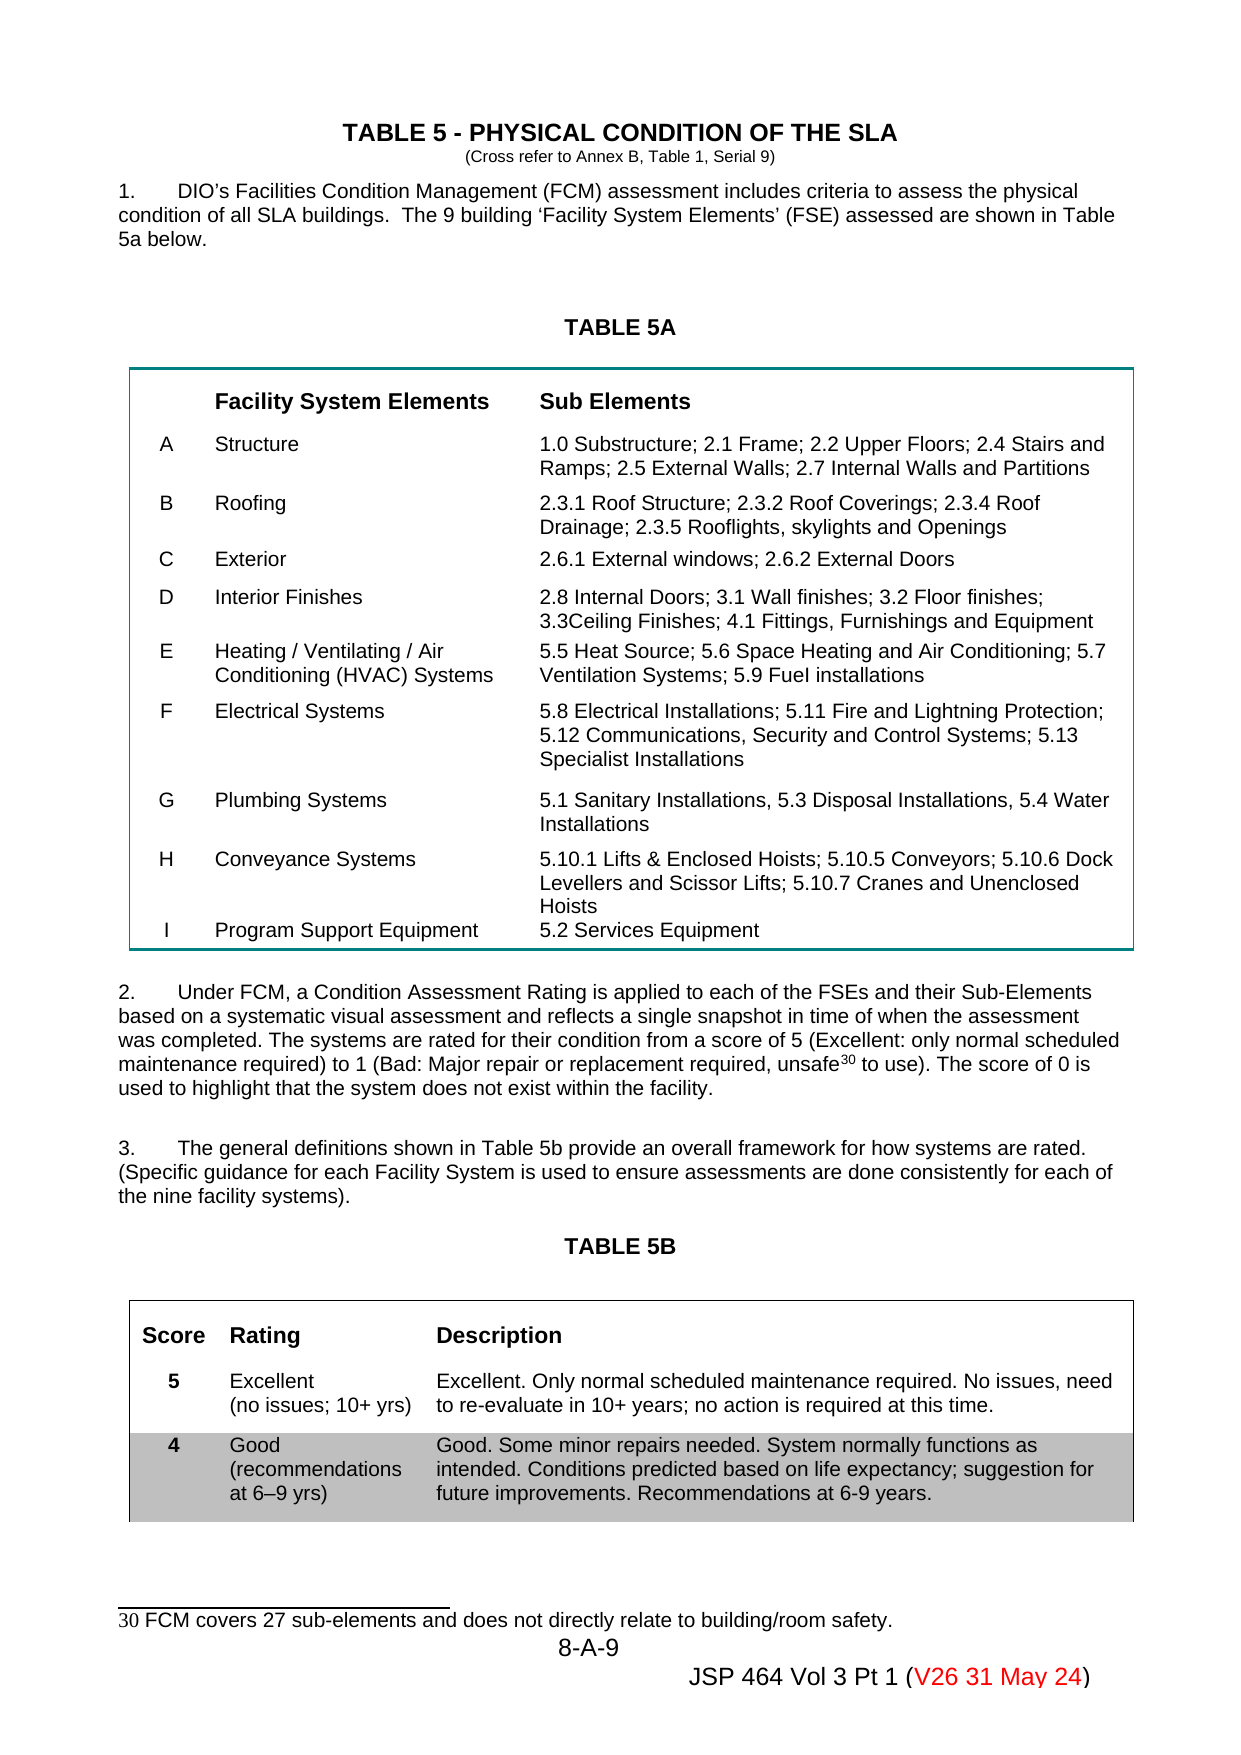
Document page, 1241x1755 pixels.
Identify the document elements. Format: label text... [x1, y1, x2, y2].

text 1. DIO’s Facilities Condition Management (FCM) assessment includes criteria to assess the physical condition of all SLA buildings. The 9 building ‘Facility System Elements’ (FSE) assessed are shown in Table 5a below. [118, 178, 1122, 250]
table_cell 5.1 Sanitary Installations, 5.3 Disposal Installations, 5.4 Water Installations [528, 788, 1133, 846]
table_cell Good. Some minor repairs needed. System normally functions as intended. Conditions predicted based on life expectancy; suggestion for future improvements. Recommendations at 6-9 years. [425, 1433, 1133, 1522]
text TABLE 5A [118, 314, 1122, 341]
table_cell Plumbing Systems [203, 788, 528, 846]
table_cell B [130, 491, 203, 547]
table_cell Excellent. Only normal scheduled maintenance required. No issues, need to re-evaluate in 10+ years; no action is required at this time. [425, 1369, 1133, 1432]
table_cell E [130, 639, 203, 699]
table_header Description [425, 1301, 1133, 1369]
table_header Facility System Elements [203, 370, 528, 431]
table_cell Heating / Ventilating / Air Conditioning (HVAC) Systems [203, 639, 528, 699]
table_header [130, 370, 203, 431]
table_header Rating [218, 1301, 425, 1369]
text TABLE 5 - PHYSICAL CONDITION OF THE SLA [118, 118, 1122, 147]
table_cell 5.8 Electrical Installations; 5.11 Fire and Lightning Protection; 5.12 Communications, Security and Control Systems; 5.13 Specialist Installations [528, 699, 1133, 787]
table_cell 5.5 Heat Source; 5.6 Space Heating and Air Conditioning; 5.7 Ventilation Systems; 5.9 FueI installations [528, 639, 1133, 699]
table_cell Excellent (no issues; 10+ yrs) [218, 1369, 425, 1432]
table_cell C [130, 547, 203, 584]
table_cell Electrical Systems [203, 699, 528, 787]
table_cell D [130, 585, 203, 639]
table_cell 5.2 Services Equipment [528, 918, 1133, 948]
table_cell F [130, 699, 203, 787]
table_cell 5 [130, 1369, 218, 1432]
table_cell Good (recommendations at 6–9 yrs) [218, 1433, 425, 1522]
text 2. Under FCM, a Condition Assessment Rating is applied to each of the FSEs and their Sub-Elements based on a systematic visual assessment and reflects a single snapshot in time of when the assessment was completed. The systems are rated for their condition from a score of 5 (Excellent: only normal scheduled maintenance required) to 1 (Bad: Major repair or replacement required, unsafe to use). The score of 0 is used to highlight that the system does not exist within the facility. [118, 979, 1122, 1099]
text 3. The general definitions shown in Table 5b provide an overall framework for how systems are rated. (Specific guidance for each Facility System is used to ensure assessments are done consistently for each of the nine facility systems). [118, 1136, 1122, 1208]
table_cell 2.6.1 External windows; 2.6.2 External Doors [528, 547, 1133, 584]
text FCM covers 27 sub-elements and does not directly relate to building/room safety. [118, 1608, 1122, 1632]
table_cell I [130, 918, 203, 948]
table_cell Roofing [203, 491, 528, 547]
table_header Score [130, 1301, 218, 1369]
text (Cross refer to Annex B, Table 1, Serial 9) [118, 147, 1122, 166]
table_cell Interior Finishes [203, 585, 528, 639]
table_cell 2.3.1 Roof Structure; 2.3.2 Roof Coverings; 2.3.4 Roof Drainage; 2.3.5 Rooflights, skylights and Openings [528, 491, 1133, 547]
table_cell G [130, 788, 203, 846]
table_cell Structure [203, 431, 528, 491]
table_cell A [130, 431, 203, 491]
text TABLE 5B [118, 1233, 1122, 1259]
table_header Sub Elements [528, 370, 1133, 431]
table_cell Exterior [203, 547, 528, 584]
table_cell H [130, 846, 203, 918]
table_cell 2.8 Internal Doors; 3.1 Wall finishes; 3.2 Floor finishes; 3.3Ceiling Finishes; 4.1 Fittings, Furnishings and Equipment [528, 585, 1133, 639]
table_cell 4 [130, 1433, 218, 1522]
table_cell 5.10.1 Lifts & Enclosed Hoists; 5.10.5 Conveyors; 5.10.6 Dock Levellers and Scissor Lifts; 5.10.7 Cranes and Unenclosed Hoists [528, 846, 1133, 918]
table_cell 1.0 Substructure; 2.1 Frame; 2.2 Upper Floors; 2.4 Stairs and Ramps; 2.5 External Walls; 2.7 Internal Walls and Partitions [528, 431, 1133, 491]
table_cell Program Support Equipment [203, 918, 528, 948]
table_cell Conveyance Systems [203, 846, 528, 918]
